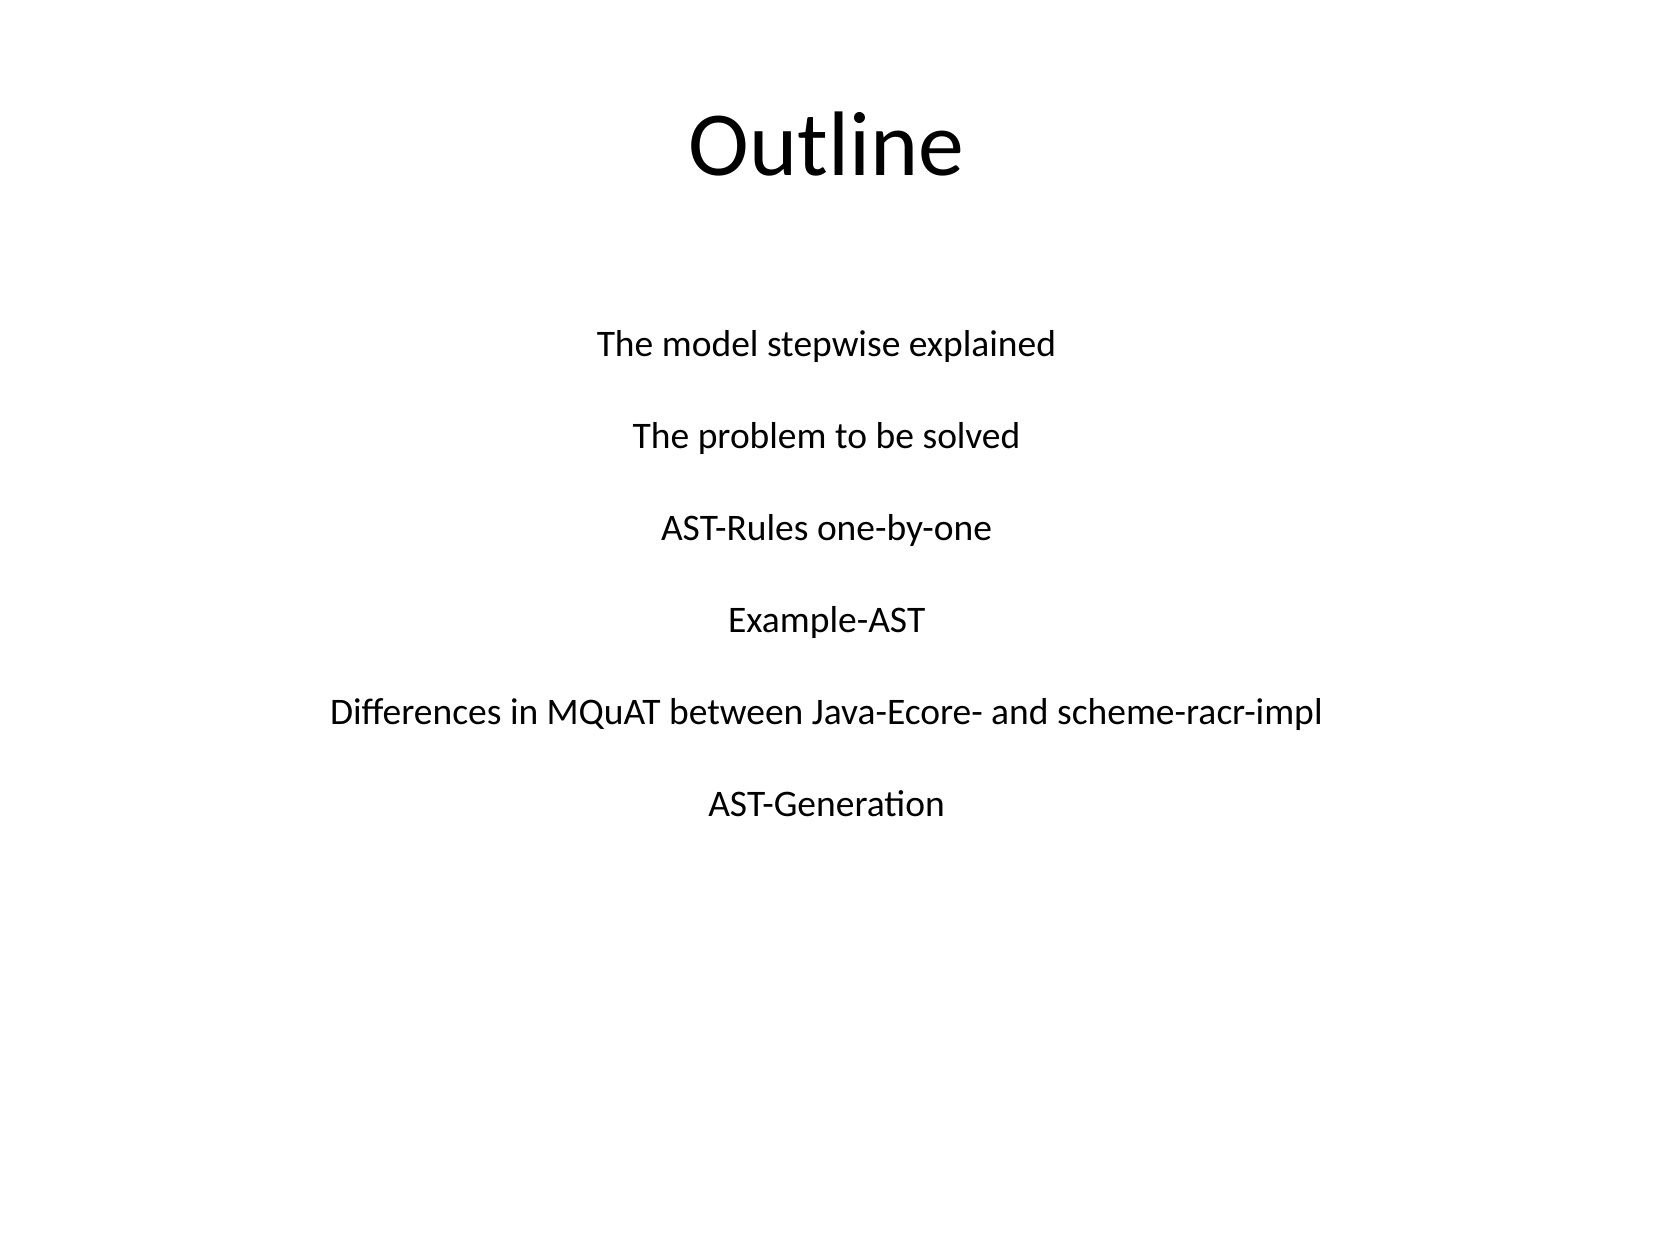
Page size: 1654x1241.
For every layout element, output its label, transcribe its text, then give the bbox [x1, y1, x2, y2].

title Outline [82, 49, 1571, 257]
list The model stepwise explained The problem to be solved AST-Rules one-by-one Example-AST Differences in MQuAT between Java-Ecore- and scheme-racr-impl AST-Generation [82, 290, 1571, 1010]
